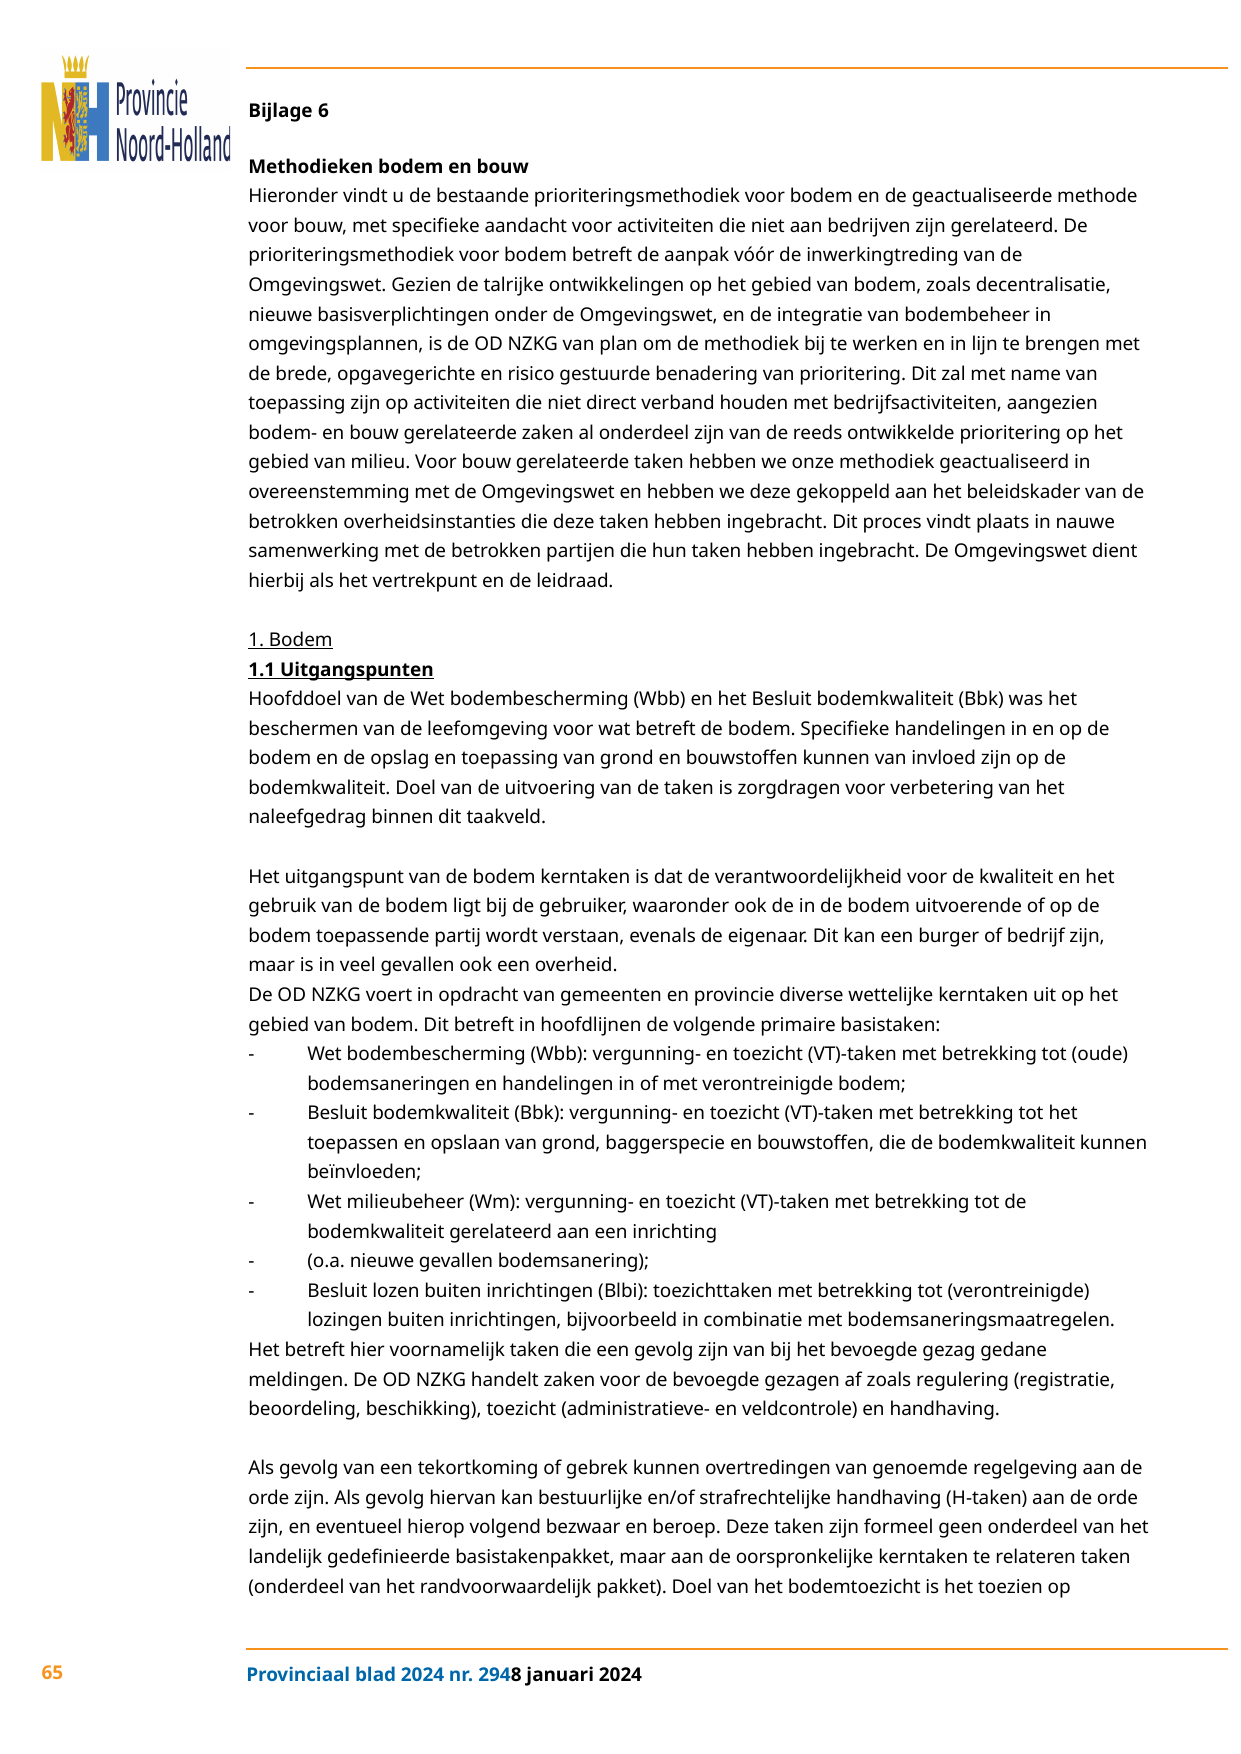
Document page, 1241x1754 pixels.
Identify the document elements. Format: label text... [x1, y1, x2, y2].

list Besluit lozen buiten inrichtingen (Blbi): toezichttaken met betrekking tot (verontreinigde) lozingen buiten inrichtingen, bijvoorbeeld in combinatie met bodemsaneringsmaatregelen. [248, 1277, 1152, 1332]
picture [41, 47, 231, 172]
text De OD NZKG voert in opdracht van gemeenten en provincie diverse wettelijke kerntaken uit op het gebied van bodem. Dit betreft in hoofdlijnen de volgende primaire basistaken: [248, 981, 1152, 1037]
text Bijlage 6 [248, 95, 1152, 123]
text Als gevolg van een tekortkoming of gebrek kunnen overtredingen van genoemde regelgeving aan de orde zijn. Als gevolg hiervan kan bestuurlijke en/of strafrechtelijke handhaving (H-taken) aan de orde zijn, en eventueel hierop volgend bezwaar en beroep. Deze taken zijn formeel geen onderdeel van het landelijk gedefinieerde basistakenpakket, maar aan de oorspronkelijke kerntaken te relateren taken (onderdeel van het randvoorwaardelijk pakket). Doel van het bodemtoezicht is het toezien op [248, 1454, 1152, 1599]
text Methodieken bodem en bouw [248, 153, 1152, 179]
text 1. Bodem [248, 626, 1152, 652]
list Wet milieubeheer (Wm): vergunning- en toezicht (VT)-taken met betrekking tot de bodemkwaliteit gerelateerd aan een inrichting [248, 1188, 1152, 1244]
text Het betreft hier voornamelijk taken die een gevolg zijn van bij het bevoegde gezag gedane meldingen. De OD NZKG handelt zaken voor de bevoegde gezagen af zoals regulering (registratie, beoordeling, beschikking), toezicht (administratieve- en veldcontrole) en handhaving. [248, 1336, 1152, 1421]
text Het uitgangspunt van de bodem kerntaken is dat de verantwoordelijkheid voor de kwaliteit en het gebruik van de bodem ligt bij de gebruiker, waaronder ook de in de bodem uitvoerende of op de bodem toepassende partij wordt verstaan, evenals de eigenaar. Dit kan een burger of bedrijf zijn, maar is in veel gevallen ook een overheid. [248, 863, 1152, 977]
list Besluit bodemkwaliteit (Bbk): vergunning- en toezicht (VT)-taken met betrekking tot het toepassen en opslaan van grond, baggerspecie en bouwstoffen, die de bodemkwaliteit kunnen beïnvloeden; [248, 1099, 1152, 1184]
text 1.1 Uitgangspunten [248, 656, 1152, 682]
text Hieronder vindt u de bestaande prioriteringsmethodiek voor bodem en de geactualiseerde methode voor bouw, met specifieke aandacht voor activiteiten die niet aan bedrijven zijn gerelateerd. De prioriteringsmethodiek voor bodem betreft de aanpak vóór de inwerkingtreding van de Omgevingswet. Gezien de talrijke ontwikkelingen op het gebied van bodem, zoals decentralisatie, nieuwe basisverplichtingen onder de Omgevingswet, en de integratie van bodembeheer in omgevingsplannen, is de OD NZKG van plan om de methodiek bij te werken en in lijn te brengen met de brede, opgavegerichte en risico gestuurde benadering van prioritering. Dit zal met name van toepassing zijn op activiteiten die niet direct verband houden met bedrijfsactiviteiten, aangezien bodem- en bouw gerelateerde zaken al onderdeel zijn van de reeds ontwikkelde prioritering op het gebied van milieu. Voor bouw gerelateerde taken hebben we onze methodiek geactualiseerd in overeenstemming met de Omgevingswet en hebben we deze gekoppeld aan het beleidskader van de betrokken overheidsinstanties die deze taken hebben ingebracht. Dit proces vindt plaats in nauwe samenwerking met de betrokken partijen die hun taken hebben ingebracht. De Omgevingswet dient hierbij als het vertrekpunt en de leidraad. [248, 182, 1152, 593]
list Wet bodembescherming (Wbb): vergunning- en toezicht (VT)-taken met betrekking tot (oude) bodemsaneringen en handelingen in of met verontreinigde bodem; [248, 1040, 1152, 1096]
text Hoofddoel van de Wet bodembescherming (Wbb) en het Besluit bodemkwaliteit (Bbk) was het beschermen van de leefomgeving voor wat betreft de bodem. Specifieke handelingen in en op de bodem en de opslag en toepassing van grond en bouwstoffen kunnen van invloed zijn op de bodemkwaliteit. Doel van de uitvoering van de taken is zorgdragen voor verbetering van het naleefgedrag binnen dit taakveld. [248, 685, 1152, 829]
list (o.a. nieuwe gevallen bodemsanering); [248, 1247, 1152, 1273]
